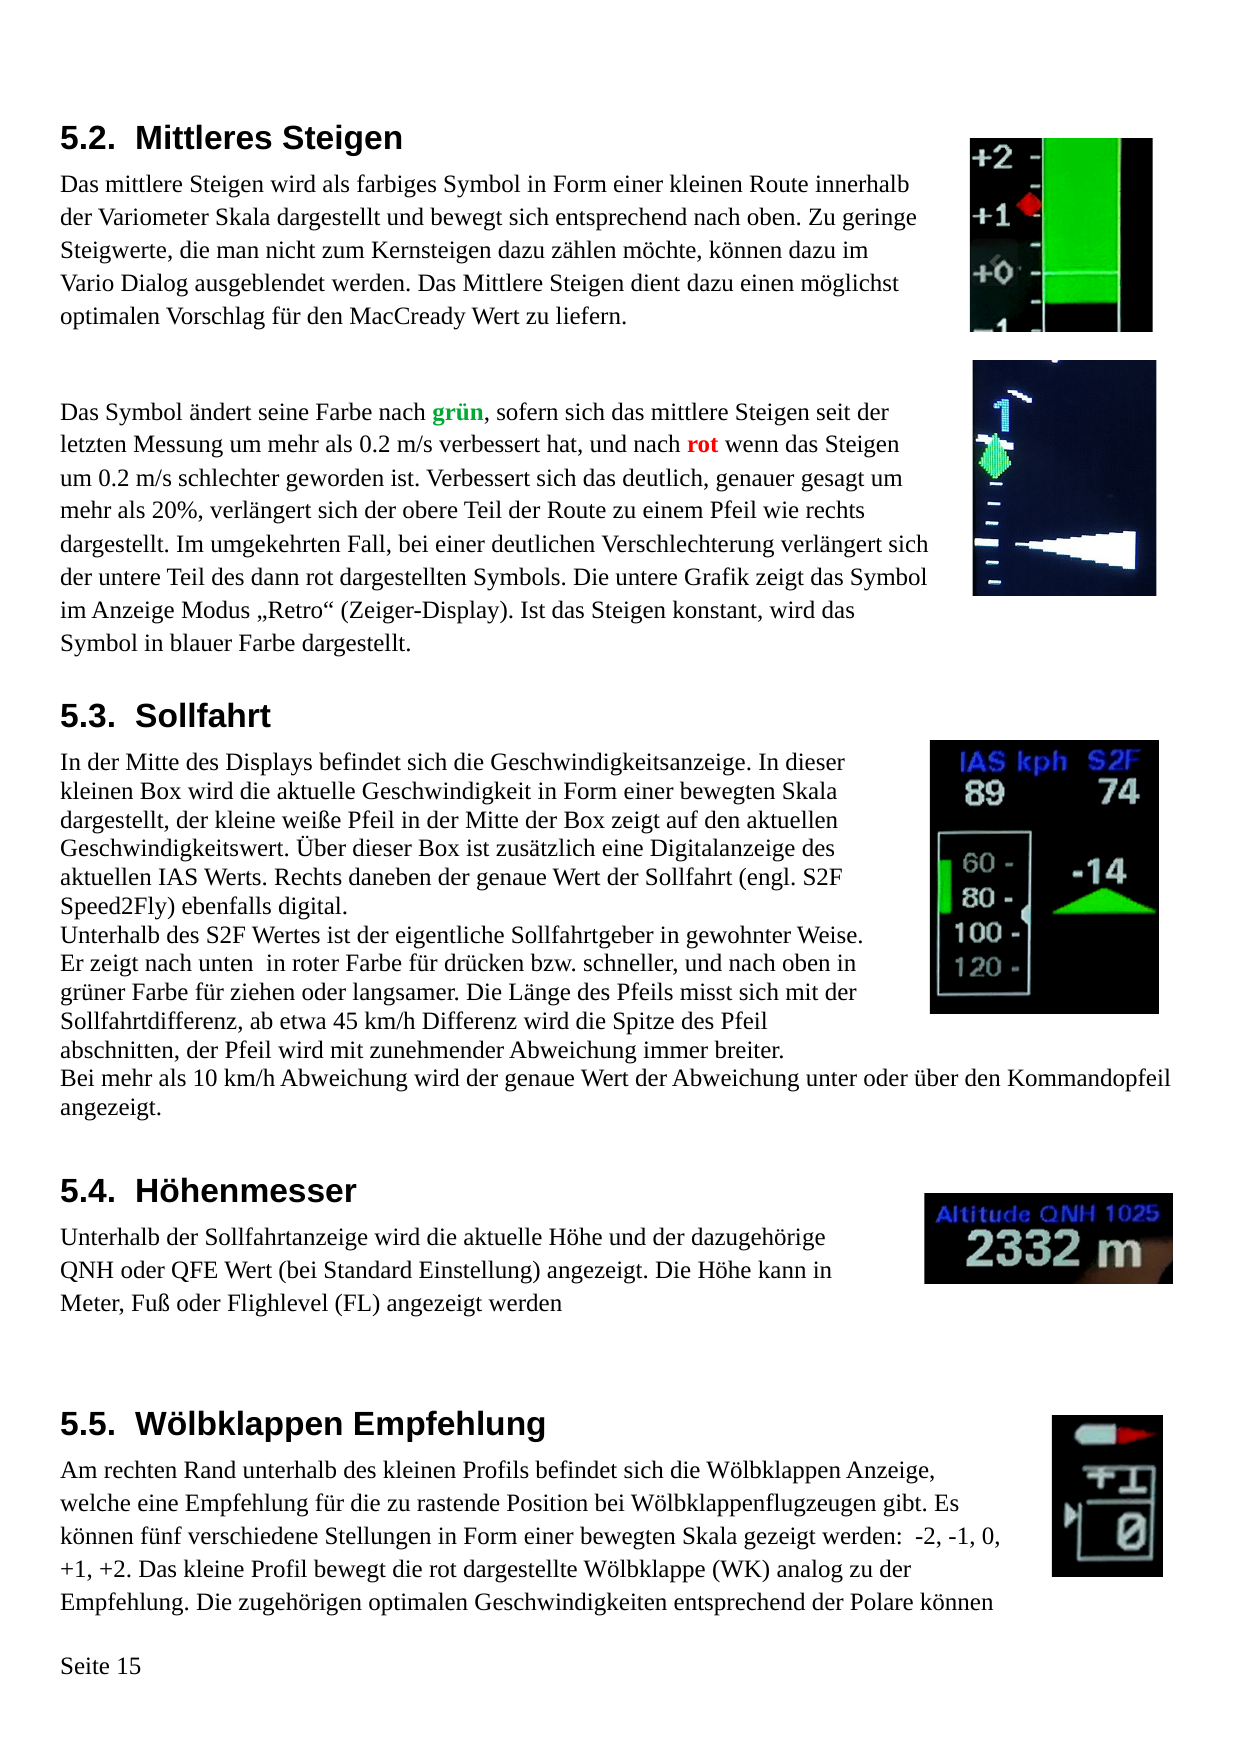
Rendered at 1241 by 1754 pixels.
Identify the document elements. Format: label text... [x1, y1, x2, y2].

picture [1051, 1415, 1163, 1577]
text Unterhalb der Sollfahrtanzeige wird die aktuelle Höhe und der dazugehörige QNH oder QFE Wert (bei Standard Einstellung) angezeigt. Die Höhe kann in Meter, Fuß oder Flighlevel (FL) angezeigt werden [60, 1222, 1207, 1317]
text In der Mitte des Displays befindet sich die Geschwindigkeitsanzeige. In dieser kleinen Box wird die aktuelle Geschwindigkeit in Form einer bewegten Skala dargestellt, der kleine weiße Pfeil in der Mitte der Box zeigt auf den aktuellen Geschwindigkeitswert. Über dieser Box ist zusätzlich eine Digitalanzeige des aktuellen IAS Werts. Rechts daneben der genaue Wert der Sollfahrt (engl. S2F Speed2Fly) ebenfalls digital. [60, 747, 929, 920]
picture [924, 1193, 1173, 1284]
subtitle Sollfahrt [60, 696, 1207, 735]
text Bei mehr als 10 km/h Abweichung wird der genaue Wert der Abweichung unter oder über den Kommandopfeil angezeigt. [60, 1063, 1207, 1121]
subtitle Mittleres Steigen [60, 118, 1207, 157]
text Das mittlere Steigen wird als farbiges Symbol in Form einer kleinen Route innerhalb der Variometer Skala dargestellt und bewegt sich entsprechend nach oben. Zu geringe Steigwerte, die man nicht zum Kernsteigen dazu zählen möchte, können dazu im Vario Dialog ausgeblendet werden. Das Mittlere Steigen dient dazu einen möglichst optimalen Vorschlag für den MacCready Wert zu liefern. [60, 169, 969, 330]
picture [972, 360, 1157, 596]
subtitle Höhenmesser [60, 1171, 1207, 1209]
text Am rechten Rand unterhalb des kleinen Profils befindet sich die Wölbklappen Anzeige, welche eine Empfehlung für die zu rastende Position bei Wölbklappenflugzeugen gibt. Es können fünf verschiedene Stellungen in Form einer bewegten Skala gezeigt werden: -2, -1, 0, +1, +2. Das kleine Profil bewegt die rot dargestellte Wölbklappe (WK) analog zu der Empfehlung. Die zugehörigen optimalen Geschwindigkeiten entsprechend der Polare können [60, 1455, 1207, 1616]
text Das Symbol ändert seine Farbe nach grün, sofern sich das mittlere Steigen seit der letzten Messung um mehr als 0.2 m/s verbessert hat, und nach rot wenn das Steigen um 0.2 m/s schlechter geworden ist. Verbessert sich das deutlich, genauer gesagt um mehr als 20%, verlängert sich der obere Teil der Route zu einem Pfeil wie rechts dargestellt. Im umgekehrten Fall, bei einer deutlichen Verschlechterung verlängert sich der untere Teil des dann rot dargestellten Symbols. Die untere Grafik zeigt das Symbol im Anzeige Modus „Retro“ (Zeiger-Display). Ist das Steigen konstant, wird das Symbol in blauer Farbe dargestellt. [60, 397, 1207, 656]
picture [929, 740, 1159, 1014]
text Unterhalb des S2F Wertes ist der eigentliche Sollfahrtgeber in gewohnter Weise. Er zeigt nach unten in roter Farbe für drücken bzw. schneller, und nach oben in grüner Farbe für ziehen oder langsamer. Die Länge des Pfeils misst sich mit der Sollfahrtdifferenz, ab etwa 45 km/h Differenz wird die Spitze des Pfeil abschnitten, der Pfeil wird mit zunehmender Abweichung immer breiter. [60, 920, 1207, 1063]
picture [969, 138, 1153, 332]
subtitle Wölbklappen Empfehlung [60, 1404, 1207, 1442]
text [1153, 169, 1207, 330]
